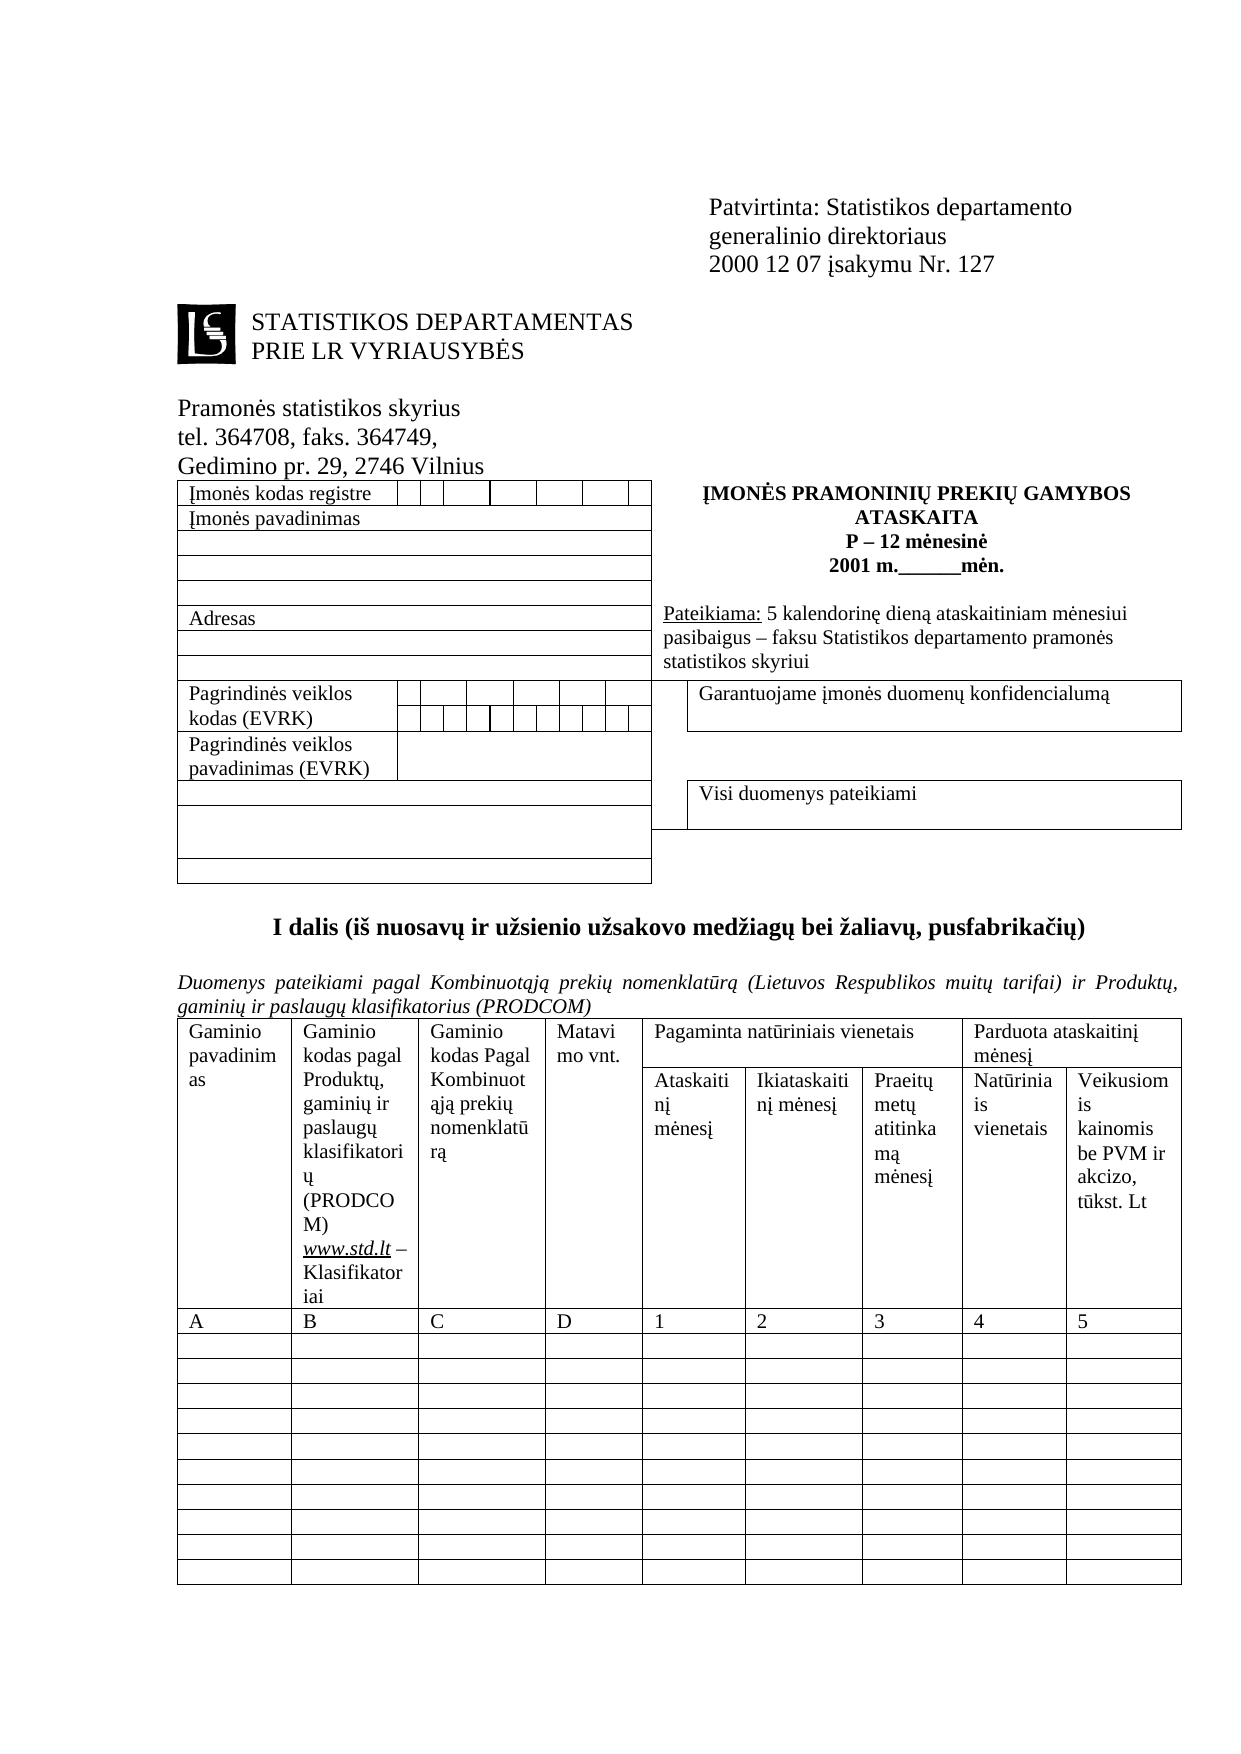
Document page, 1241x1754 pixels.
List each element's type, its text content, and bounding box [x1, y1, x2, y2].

table_cell [419, 1434, 545, 1458]
table_cell [292, 1485, 418, 1509]
table_cell [606, 681, 651, 705]
table_cell [178, 1334, 291, 1358]
table_header [537, 481, 582, 504]
text Duomenys pateikiami pagal Kombinuotąją prekių nomenklatūrą (Lietuvos Respublikos muitų tarifai) ir Produktų, gaminių ir paslaugų klasifikatorius (PRODCOM) [177, 970, 1181, 1018]
table_cell [292, 1334, 418, 1358]
table_cell [643, 1384, 745, 1408]
table_cell [467, 706, 489, 731]
table_cell [643, 1359, 745, 1383]
table_cell [863, 1510, 962, 1534]
text tel. 364708, faks. 364749, [177, 422, 1181, 451]
table_cell [178, 556, 651, 580]
table_cell [560, 681, 605, 705]
table_cell [292, 1409, 418, 1433]
table_cell [444, 706, 466, 731]
table_cell [178, 1359, 291, 1383]
table_cell Natūriniais vienetais [963, 1068, 1066, 1308]
table_cell [421, 706, 443, 731]
table_cell [963, 1409, 1066, 1433]
table_cell 4 [963, 1309, 1066, 1333]
table_cell [1067, 1409, 1181, 1433]
table_cell Įmonės pavadinimas [178, 506, 651, 530]
table_cell [643, 1485, 745, 1509]
table_header Parduota ataskaitinį mėnesį [963, 1019, 1181, 1067]
table_cell [1067, 1384, 1181, 1408]
text PRIE LR VYRIAUSYBĖS [237, 336, 1181, 364]
table_cell [419, 1409, 545, 1433]
table_header Gaminio kodas Pagal Kombinuotąją prekių nomenklatūrą [419, 1019, 545, 1308]
table_cell Adresas [178, 606, 651, 630]
table_cell A [178, 1309, 291, 1333]
text Patvirtinta: Statistikos departamento [177, 192, 1181, 221]
table_cell [1067, 1535, 1181, 1559]
table_cell [652, 830, 1181, 883]
table_cell [292, 1460, 418, 1483]
table_cell [537, 706, 559, 731]
table_cell [419, 1510, 545, 1534]
table_cell [398, 732, 651, 780]
table_header [421, 481, 443, 504]
table_cell [398, 681, 420, 705]
table_cell [546, 1560, 642, 1584]
table_cell [863, 1460, 962, 1483]
table_cell [467, 681, 513, 705]
table_cell [1067, 1510, 1181, 1534]
text generalinio direktoriaus [177, 221, 1181, 249]
table_cell [629, 706, 651, 731]
table_cell [963, 1460, 1066, 1483]
table_cell [419, 1560, 545, 1584]
table_cell [421, 681, 466, 705]
table_cell [746, 1409, 862, 1433]
table_cell [560, 706, 582, 731]
table_cell [1067, 1460, 1181, 1483]
table_cell [643, 1334, 745, 1358]
table_cell [652, 681, 687, 731]
table_cell [546, 1460, 642, 1483]
table_cell [863, 1384, 962, 1408]
table_cell [546, 1535, 642, 1559]
table_cell Pagrindinės veiklos kodas (EVRK) [178, 681, 397, 731]
table_cell [746, 1334, 862, 1358]
table_cell [292, 1535, 418, 1559]
table_cell [746, 1460, 862, 1483]
table_cell [746, 1560, 862, 1584]
table_cell [419, 1460, 545, 1483]
table_cell [178, 1485, 291, 1509]
table_cell [963, 1359, 1066, 1383]
table_cell [863, 1485, 962, 1509]
table_cell [292, 1384, 418, 1408]
table_cell [178, 1384, 291, 1408]
table_cell [419, 1334, 545, 1358]
table_cell [178, 781, 651, 805]
table_cell [963, 1510, 1066, 1534]
table_cell [546, 1409, 642, 1433]
table_cell B [292, 1309, 418, 1333]
table_header Įmonės kodas registre [178, 481, 397, 504]
table_cell [643, 1510, 745, 1534]
table_cell [746, 1510, 862, 1534]
table_cell [963, 1485, 1066, 1509]
table_cell [546, 1510, 642, 1534]
table_cell [643, 1460, 745, 1483]
table_cell [652, 731, 687, 780]
table_cell [178, 1535, 291, 1559]
table_header [629, 481, 651, 504]
table_cell [863, 1560, 962, 1584]
table_cell Garantuojame įmonės duomenų konfidencialumą [688, 681, 1181, 731]
table_cell [863, 1535, 962, 1559]
table_cell [546, 1384, 642, 1408]
table_cell [643, 1409, 745, 1433]
table_header [583, 481, 628, 504]
table_cell [963, 1334, 1066, 1358]
table_cell [863, 1334, 962, 1358]
text 2000 12 07 įsakymu Nr. 127 [177, 249, 1181, 278]
table_header Gaminio kodas pagal Produktų, gaminių ir paslaugų klasifikatorių (PRODCOM) www.std.lt – Klasifikatoriai [292, 1019, 418, 1308]
table_cell 2 [746, 1309, 862, 1333]
table_cell [643, 1434, 745, 1458]
table_cell [746, 1485, 862, 1509]
table_cell Visi duomenys pateikiami [688, 781, 1181, 829]
table_cell [1067, 1560, 1181, 1584]
table_cell 3 [863, 1309, 962, 1333]
table_cell [292, 1359, 418, 1383]
table_cell [746, 1359, 862, 1383]
table_cell Ataskaitinį mėnesį [643, 1068, 745, 1308]
table_cell [687, 732, 1181, 780]
table_cell [178, 656, 651, 680]
table_cell [652, 780, 687, 829]
table_cell [178, 806, 651, 857]
table_cell [292, 1560, 418, 1584]
table_cell [746, 1384, 862, 1408]
table_cell [963, 1384, 1066, 1408]
table_cell Praeitų metų atitinkamą mėnesį [863, 1068, 962, 1308]
table_cell [178, 1460, 291, 1483]
text I dalis (iš nuosavų ir užsienio užsakovo medžiagų bei žaliavų, pusfabrikačių) [177, 912, 1181, 941]
table_cell [546, 1485, 642, 1509]
table_cell [963, 1560, 1066, 1584]
table_cell [1067, 1434, 1181, 1458]
table_cell Ikiataskaitinį mėnesį [746, 1068, 862, 1308]
table_cell [546, 1359, 642, 1383]
table_cell Pagrindinės veiklos pavadinimas (EVRK) [178, 732, 397, 780]
table_cell [606, 706, 628, 731]
table_cell D [546, 1309, 642, 1333]
table_cell [178, 859, 651, 883]
table_cell Veikusiomis kainomis be PVM ir akcizo, tūkst. Lt [1067, 1068, 1181, 1308]
table_header [398, 481, 420, 504]
text Gedimino pr. 29, 2746 Vilnius [177, 451, 1181, 479]
table_cell [419, 1485, 545, 1509]
table_cell [863, 1359, 962, 1383]
table_cell [643, 1560, 745, 1584]
table_header ĮMONĖS PRAMONINIŲ PREKIŲ GAMYBOS ATASKAITA P – 12 mėnesinė 2001 m.______mėn. Pateikiama: 5 kalendorinę dieną ataskaitiniam mėnesiui pasibaigus – faksu Statistikos departamento pramonės statistikos skyriui [652, 480, 1181, 680]
table_cell [419, 1359, 545, 1383]
table_cell 5 [1067, 1309, 1181, 1333]
table_cell [583, 706, 605, 731]
table_cell [963, 1434, 1066, 1458]
table_cell [746, 1535, 862, 1559]
table_cell [1067, 1359, 1181, 1383]
table_cell [178, 581, 651, 605]
table_cell [178, 1510, 291, 1534]
table_cell C [419, 1309, 545, 1333]
text Pramonės statistikos skyrius [177, 393, 1181, 422]
table_cell [863, 1434, 962, 1458]
table_cell [178, 1409, 291, 1433]
table_cell [292, 1434, 418, 1458]
table_cell [643, 1535, 745, 1559]
table_header [444, 481, 489, 504]
table_cell [514, 681, 559, 705]
table_cell 1 [643, 1309, 745, 1333]
table_cell [546, 1334, 642, 1358]
table_cell [419, 1384, 545, 1408]
table_cell [1067, 1334, 1181, 1358]
table_cell [746, 1434, 862, 1458]
table_cell [178, 1434, 291, 1458]
table_cell [419, 1535, 545, 1559]
table_cell [514, 706, 536, 731]
table_cell [963, 1535, 1066, 1559]
table_cell [292, 1510, 418, 1534]
table_cell [178, 1560, 291, 1584]
table_header [491, 481, 536, 504]
table_cell [1067, 1485, 1181, 1509]
table_header Gaminio pavadinimas [178, 1019, 291, 1308]
table_cell [178, 531, 651, 555]
table_cell [398, 706, 420, 731]
table_cell [178, 631, 651, 655]
table_header Pagaminta natūriniais vienetais [643, 1019, 962, 1067]
table_cell [491, 706, 513, 731]
table_header Matavimo vnt. [546, 1019, 642, 1308]
table_cell [546, 1434, 642, 1458]
text STATISTIKOS DEPARTAMENTAS [237, 307, 1181, 336]
table_cell [863, 1409, 962, 1433]
